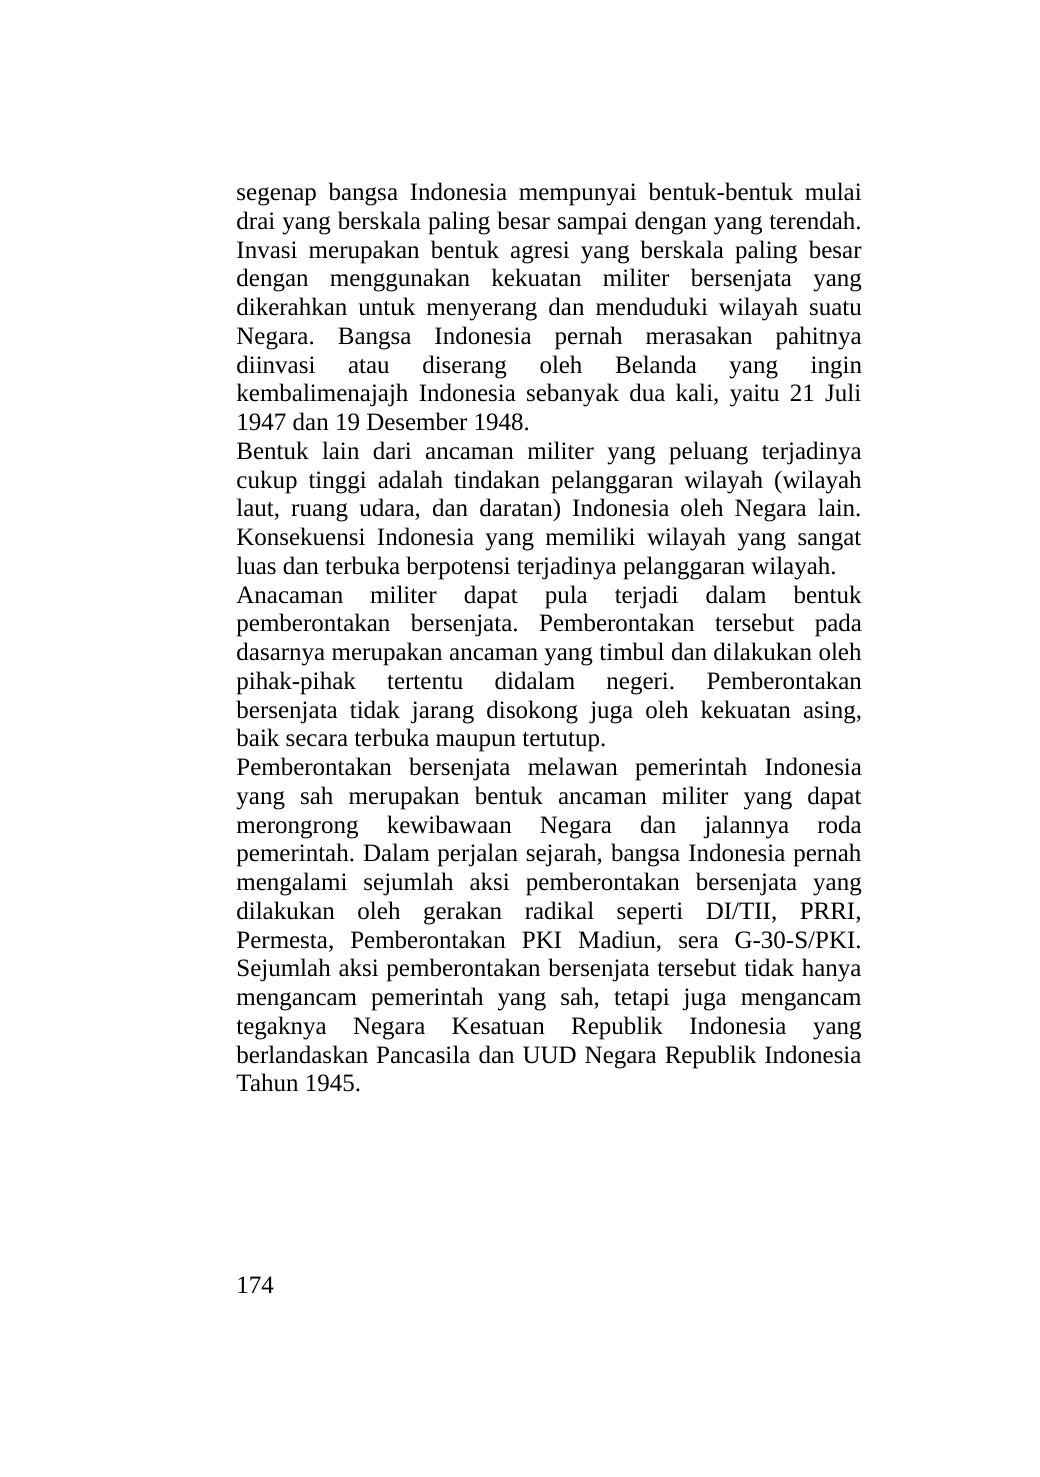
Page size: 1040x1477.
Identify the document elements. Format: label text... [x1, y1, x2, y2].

list segenap bangsa Indonesia mempunyai bentuk-bentuk mulai drai yang berskala paling besar sampai dengan yang terendah. Invasi merupakan bentuk agresi yang berskala paling besar dengan menggunakan kekuatan militer bersenjata yang dikerahkan untuk menyerang dan menduduki wilayah suatu Negara. Bangsa Indonesia pernah merasakan pahitnya diinvasi atau diserang oleh Belanda yang ingin kembalimenajajh Indonesia sebanyak dua kali, yaitu 21 Juli 1947 dan 19 Desember 1948. [236, 177, 862, 436]
list Bentuk lain dari ancaman militer yang peluang terjadinya cukup tinggi adalah tindakan pelanggaran wilayah (wilayah laut, ruang udara, dan daratan) Indonesia oleh Negara lain. Konsekuensi Indonesia yang memiliki wilayah yang sangat luas dan terbuka berpotensi terjadinya pelanggaran wilayah. [236, 436, 862, 580]
list Anacaman militer dapat pula terjadi dalam bentuk pemberontakan bersenjata. Pemberontakan tersebut pada dasarnya merupakan ancaman yang timbul dan dilakukan oleh pihak-pihak tertentu didalam negeri. Pemberontakan bersenjata tidak jarang disokong juga oleh kekuatan asing, baik secara terbuka maupun tertutup. [236, 580, 862, 752]
list Pemberontakan bersenjata melawan pemerintah Indonesia yang sah merupakan bentuk ancaman militer yang dapat merongrong kewibawaan Negara dan jalannya roda pemerintah. Dalam perjalan sejarah, bangsa Indonesia pernah mengalami sejumlah aksi pemberontakan bersenjata yang dilakukan oleh gerakan radikal seperti DI/TII, PRRI, Permesta, Pemberontakan PKI Madiun, sera G-30-S/PKI. Sejumlah aksi pemberontakan bersenjata tersebut tidak hanya mengancam pemerintah yang sah, tetapi juga mengancam tegaknya Negara Kesatuan Republik Indonesia yang berlandaskan Pancasila dan UUD Negara Republik Indonesia Tahun 1945. [236, 752, 862, 1097]
